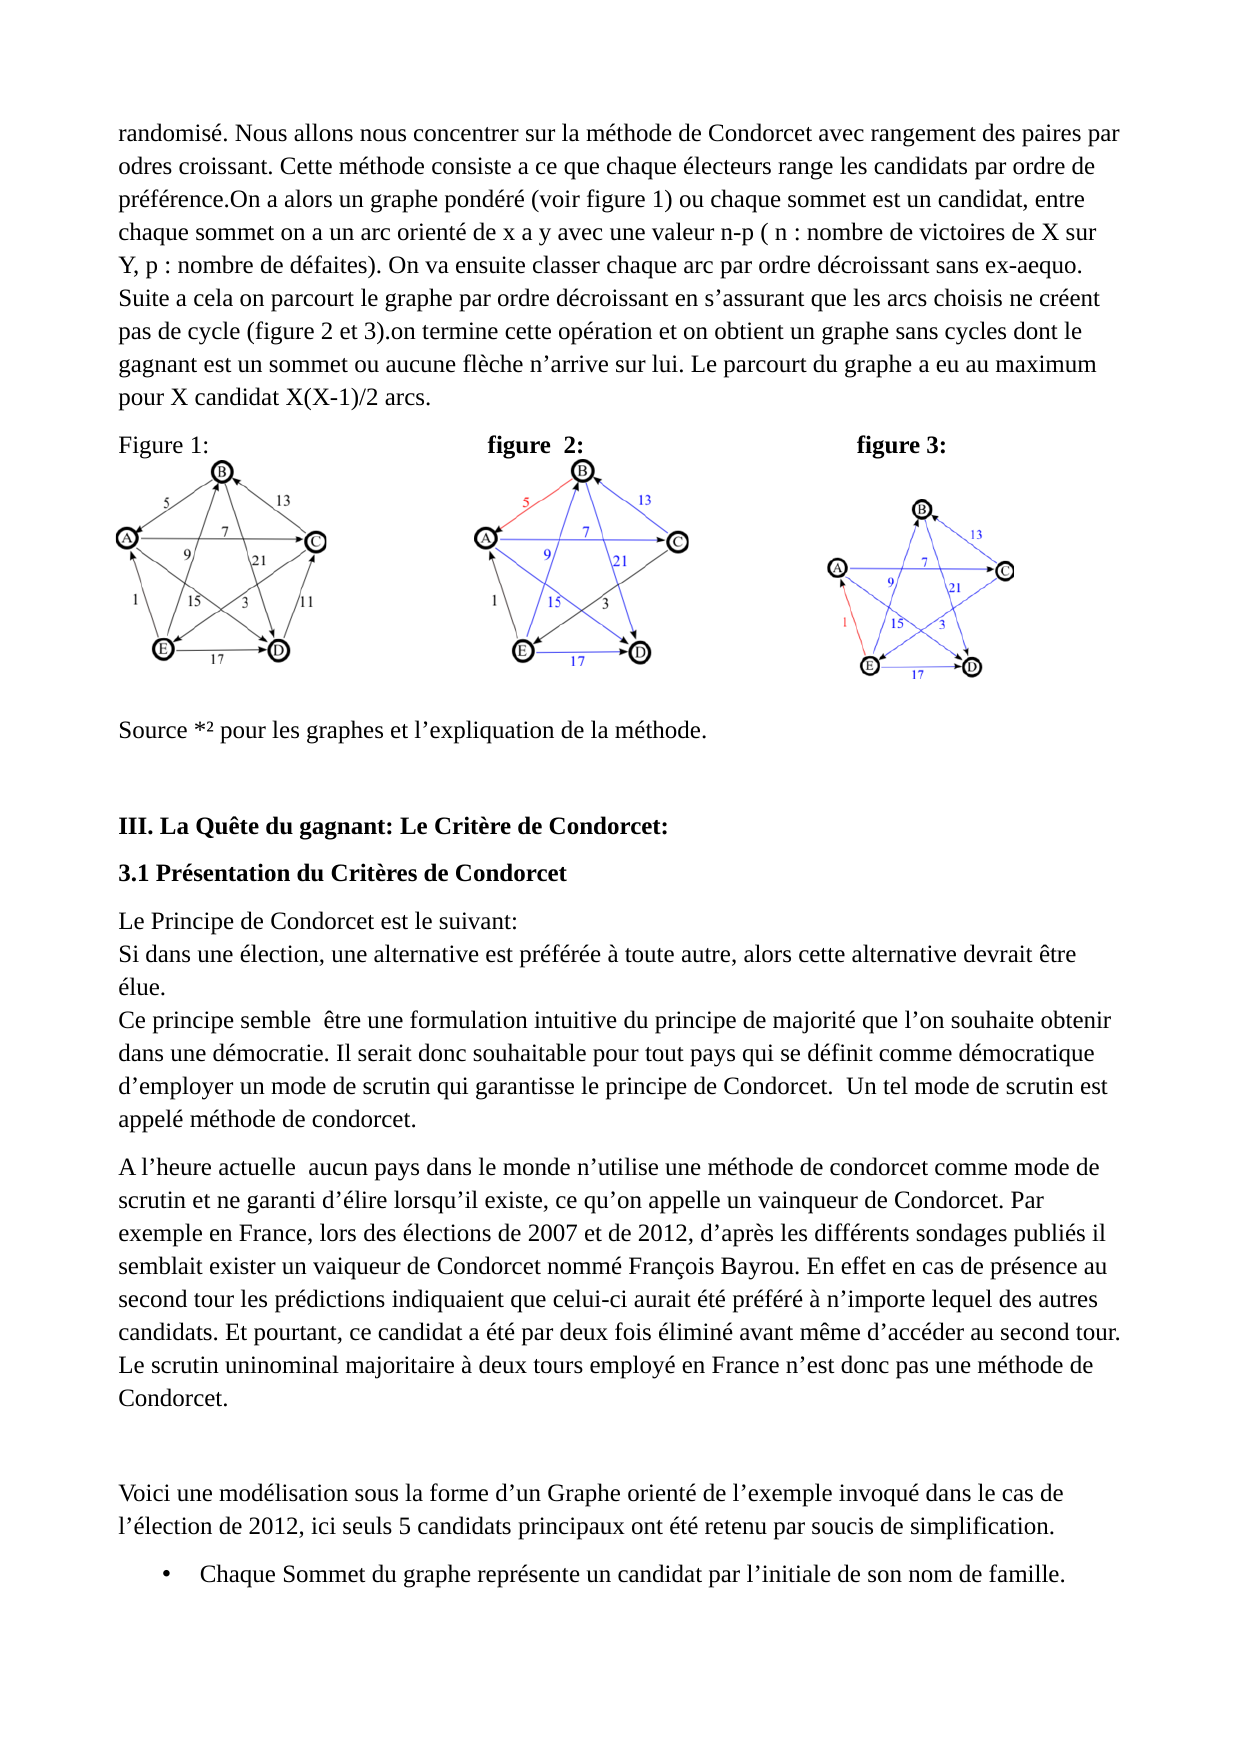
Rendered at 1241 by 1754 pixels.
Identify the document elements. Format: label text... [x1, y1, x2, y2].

text III. La Quête du gagnant: Le Critère de Condorcet: [118, 811, 1122, 839]
text Le Principe de Condorcet est le suivant: Si dans une élection, une alternative est préférée à toute autre, alors cette alternative devrait être élue. Ce principe semble être une formulation intuitive du principe de majorité que l’on souhaite obtenir dans une démocratie. Il serait donc souhaitable pour tout pays qui se définit comme démocratique d’employer un mode de scrutin qui garantisse le principe de Condorcet. Un tel mode de scrutin est appelé méthode de condorcet. [118, 906, 1122, 1133]
picture [115, 460, 327, 664]
text Source *² pour les graphes et l’expliquation de la méthode. [118, 716, 1122, 744]
list Chaque Sommet du graphe représente un candidat par l’initiale de son nom de famille. [162, 1559, 1122, 1587]
text 3.1 Présentation du Critères de Condorcet [118, 858, 1122, 887]
text Figure 1: figure 2: figure 3: [118, 430, 1122, 459]
picture [474, 459, 689, 666]
text randomisé. Nous allons nous concentrer sur la méthode de Condorcet avec rangement des paires par odres croissant. Cette méthode consiste a ce que chaque électeurs range les candidats par ordre de préférence.On a alors un graphe pondéré (voir figure 1) ou chaque sommet est un candidat, entre chaque sommet on a un arc orienté de x a y avec une valeur n-p ( n : nombre de victoires de X sur Y, p : nombre de défaites). On va ensuite classer chaque arc par ordre décroissant sans ex-aequo. Suite a cela on parcourt le graphe par ordre décroissant en s’assurant que les arcs choisis ne créent pas de cycle (figure 2 et 3).on termine cette opération et on obtient un graphe sans cycles dont le gagnant est un sommet ou aucune flèche n’arrive sur lui. Le parcourt du graphe a eu au maximum pour X candidat X(X-1)/2 arcs. [118, 118, 1122, 411]
picture [827, 499, 1014, 679]
text A l’heure actuelle aucun pays dans le monde n’utilise une méthode de condorcet comme mode de scrutin et ne garanti d’élire lorsqu’il existe, ce qu’on appelle un vainqueur de Condorcet. Par exemple en France, lors des élections de 2007 et de 2012, d’après les différents sondages publiés il semblait exister un vaiqueur de Condorcet nommé François Bayrou. En effet en cas de présence au second tour les prédictions indiquaient que celui-ci aurait été préféré à n’importe lequel des autres candidats. Et pourtant, ce candidat a été par deux fois éliminé avant même d’accéder au second tour. Le scrutin uninominal majoritaire à deux tours employé en France n’est donc pas une méthode de Condorcet. [118, 1152, 1122, 1412]
text Voici une modélisation sous la forme d’un Graphe orienté de l’exemple invoqué dans le cas de l’élection de 2012, ici seuls 5 candidats principaux ont été retenu par soucis de simplification. [118, 1478, 1122, 1540]
